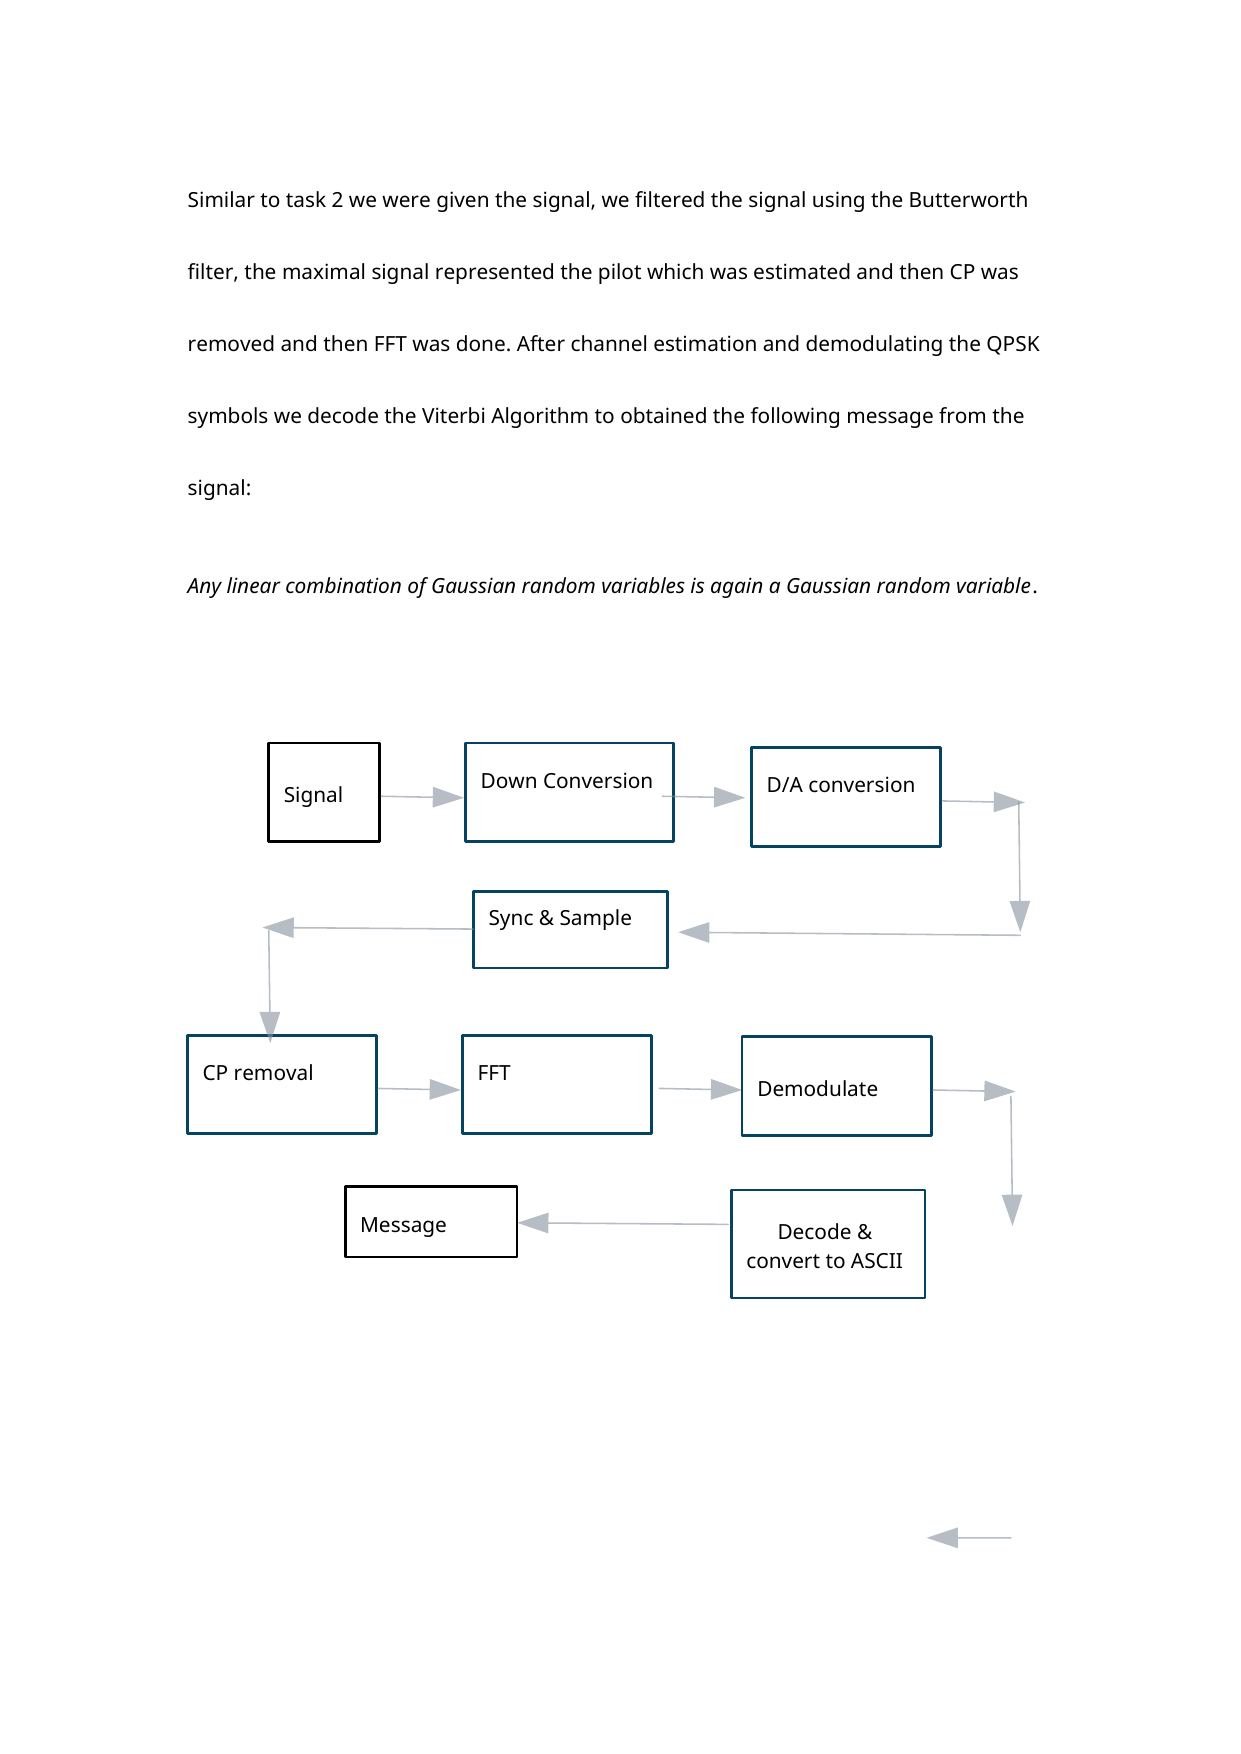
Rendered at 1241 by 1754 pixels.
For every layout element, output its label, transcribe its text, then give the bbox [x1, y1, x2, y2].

text Similar to task 2 we were given the signal, we filtered the signal using the Butterworth filter, the maximal signal represented the pilot which was estimated and then CP was removed and then FFT was done. After channel estimation and demodulating the QPSK symbols we decode the Viterbi Algorithm to obtained the following message from the signal: [187, 158, 1053, 508]
text Any linear combination of Gaussian random variables is again a Gaussian random variable. [187, 544, 1053, 606]
